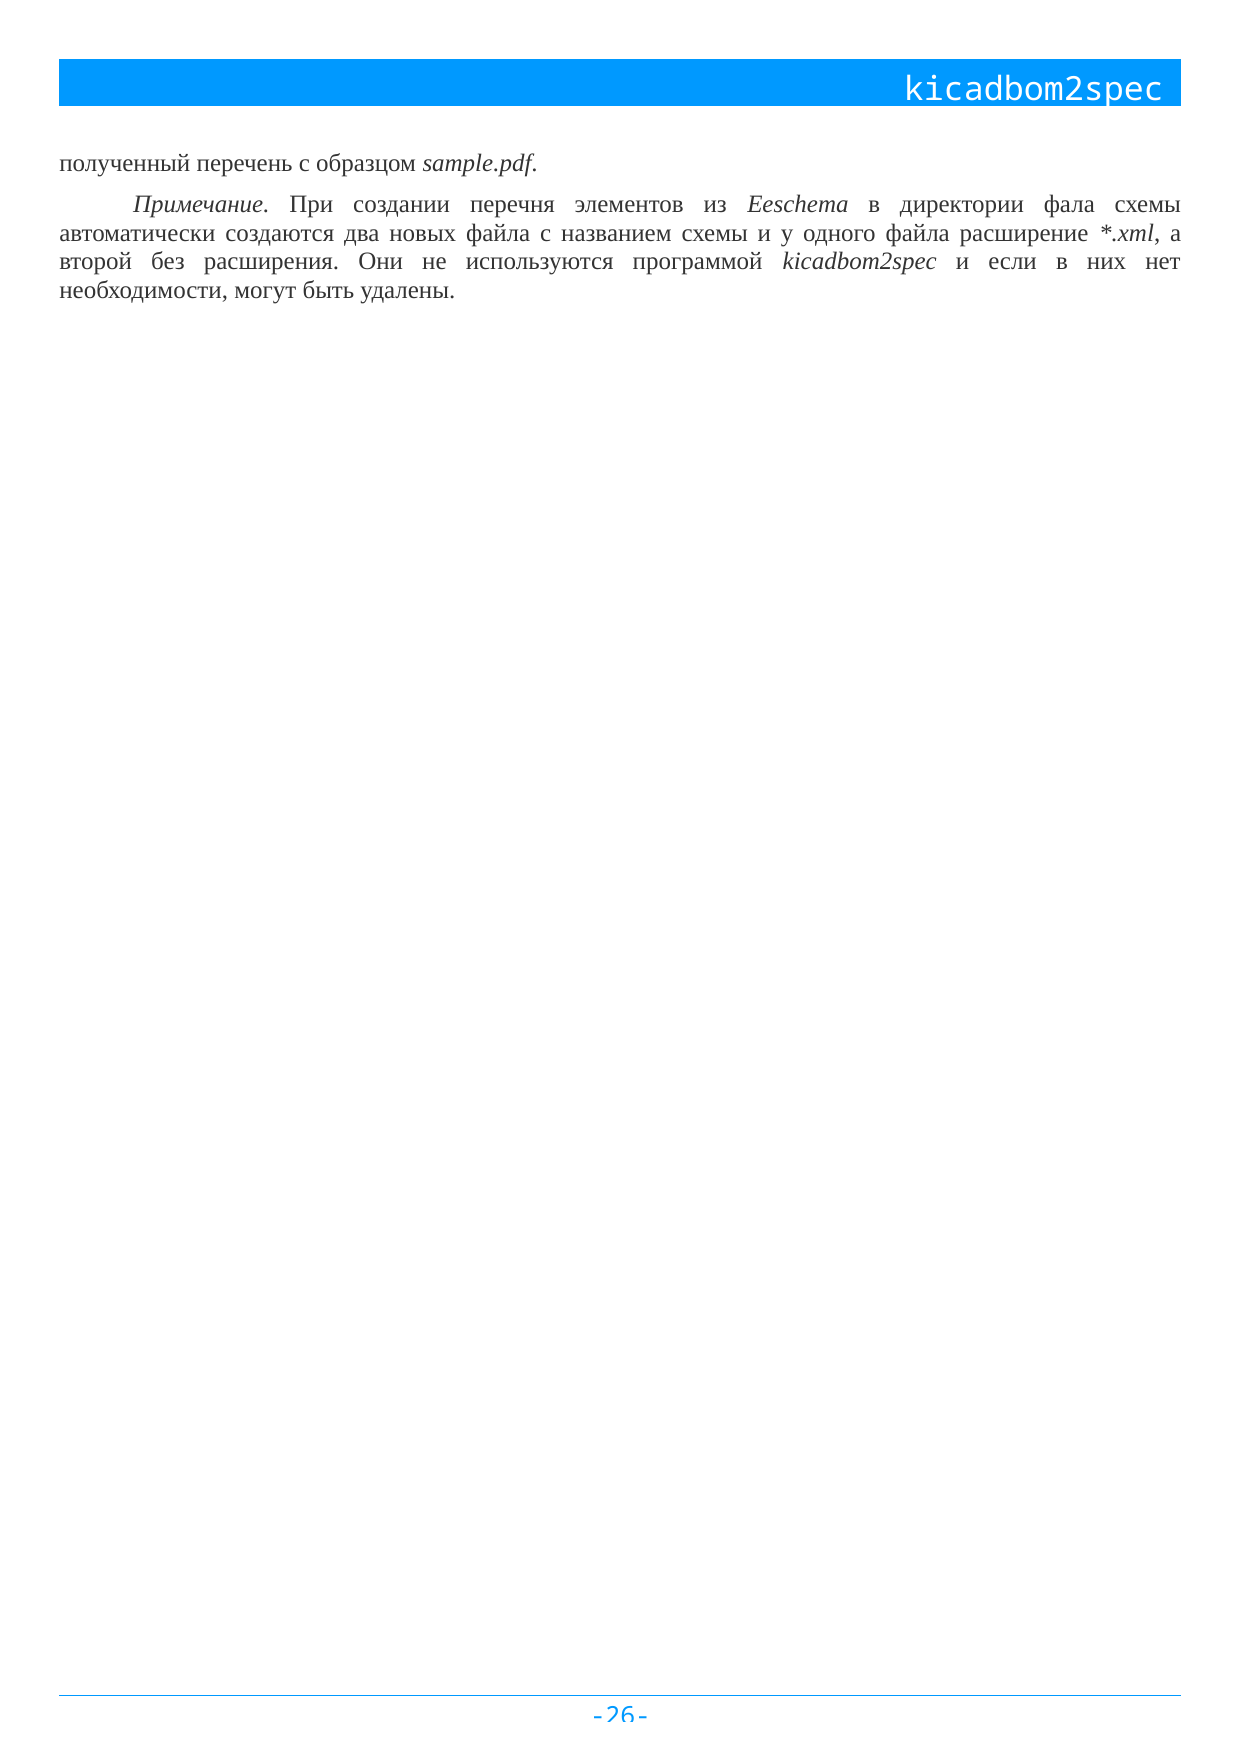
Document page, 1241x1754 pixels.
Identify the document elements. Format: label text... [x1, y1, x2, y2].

text полученный перечень с образцом sample.pdf. [59, 148, 1181, 176]
text Примечание. При создании перечня элементов из Eeschema в директории фала схемы автоматически создаются два новых файла с названием схемы и у одного файла расширение *.xml, а второй без расширения. Они не используются программой kicadbom2spec и если в них нет необходимости, могут быть удалены. [59, 189, 1181, 304]
